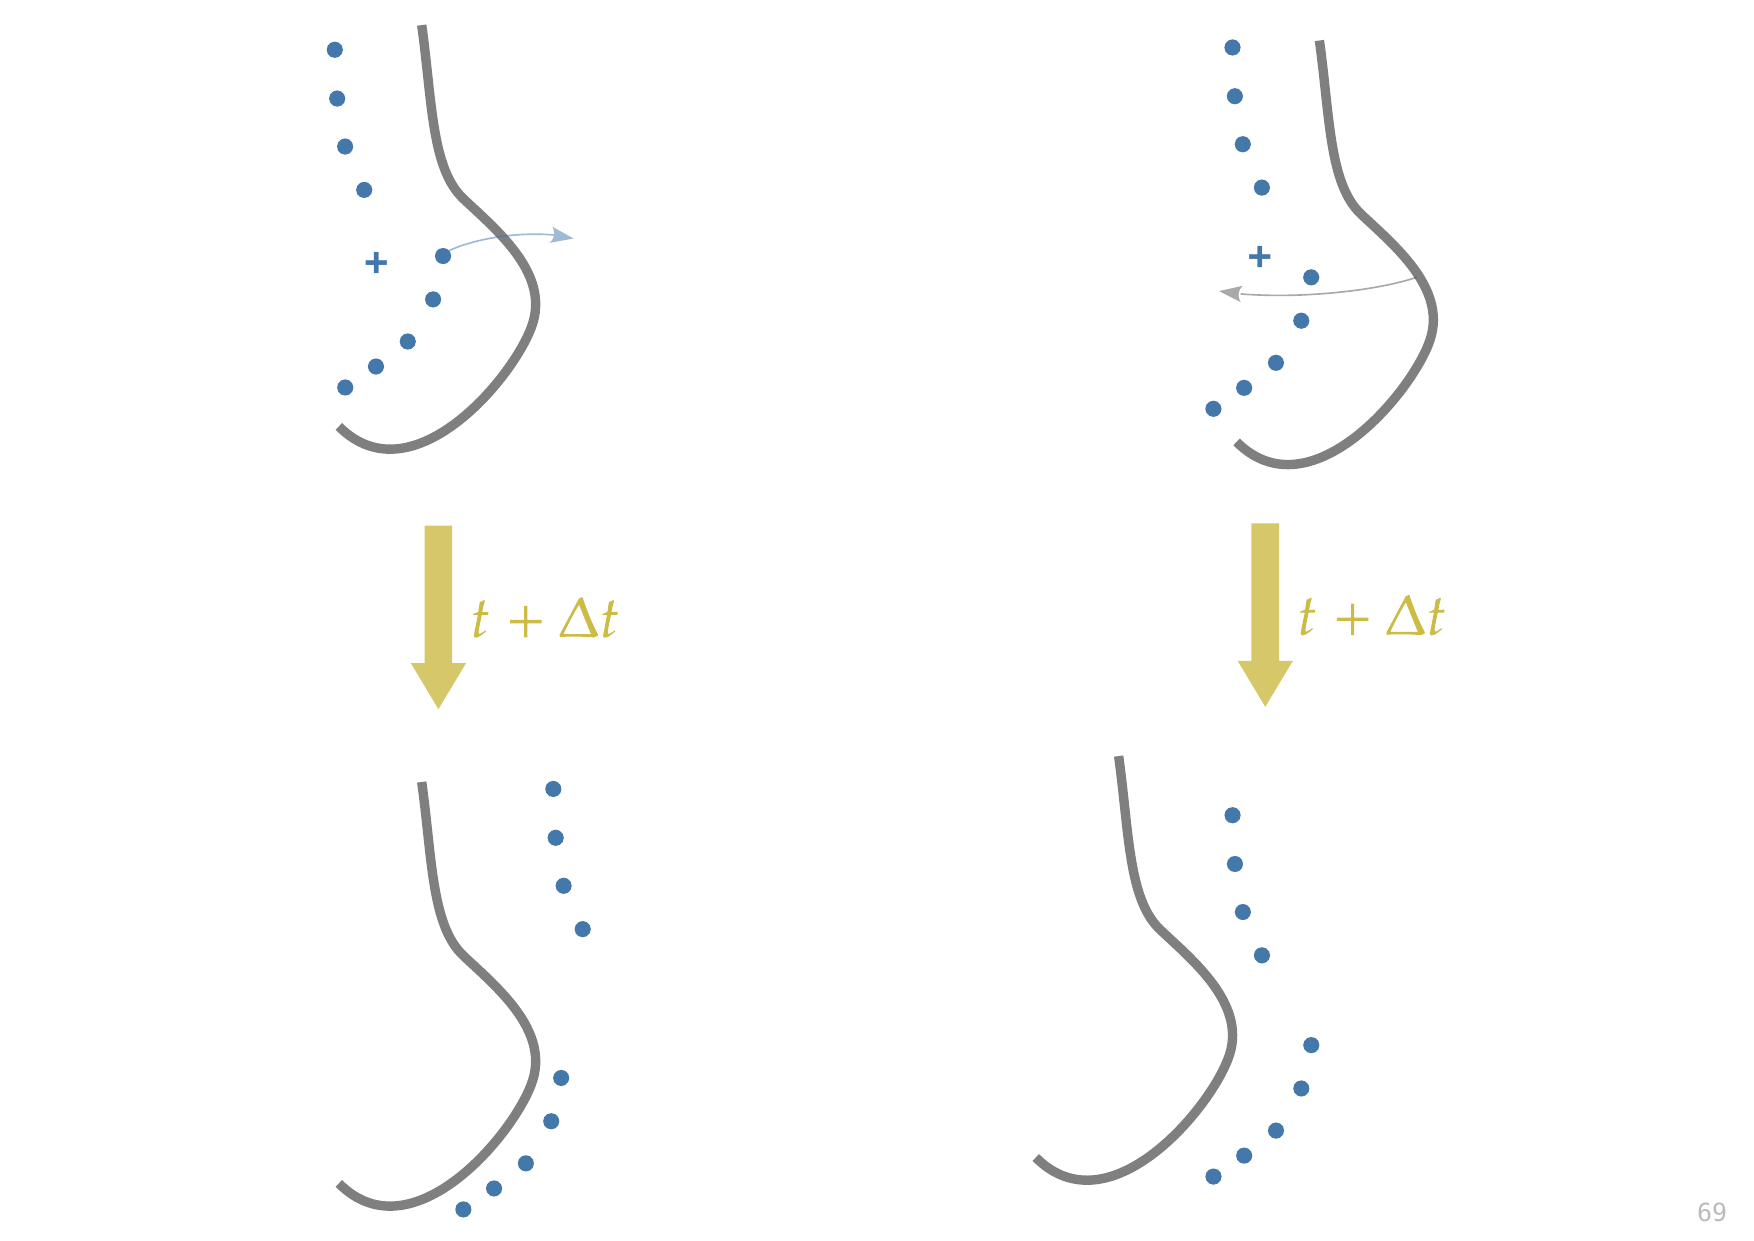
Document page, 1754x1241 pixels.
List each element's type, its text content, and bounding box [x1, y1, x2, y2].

text_box [574, 921, 591, 938]
text_box [326, 41, 343, 58]
text_box [1236, 1147, 1253, 1164]
text_box [399, 333, 416, 350]
text_box [1303, 1037, 1320, 1054]
text_box [410, 525, 467, 710]
text_box [1226, 855, 1244, 873]
text_box [543, 1113, 560, 1130]
text_box [472, 600, 489, 638]
text_box [425, 291, 442, 308]
text_box [1205, 1168, 1222, 1185]
text_box [547, 829, 564, 846]
text_box [1336, 603, 1369, 636]
text_box [337, 379, 354, 396]
text_box [356, 181, 373, 199]
text_box [1386, 594, 1425, 636]
text_box [1236, 379, 1253, 396]
text_box [1253, 947, 1271, 964]
text_box [1293, 1080, 1310, 1097]
text_box [545, 780, 562, 798]
text_box [1234, 136, 1251, 153]
text_box [1267, 1122, 1285, 1139]
text_box [1237, 523, 1293, 707]
text_box [517, 1155, 534, 1172]
text_box [1224, 807, 1241, 824]
text_box [485, 1180, 503, 1197]
text_box [1226, 88, 1243, 105]
text_box [1293, 312, 1310, 329]
text_box [602, 600, 618, 638]
text_box [1267, 354, 1285, 371]
text_box + [1232, 218, 1289, 278]
text_box [553, 1069, 570, 1087]
text_box [1303, 269, 1320, 286]
text_box + [349, 224, 406, 284]
text_box [434, 247, 452, 265]
text_box [1234, 903, 1251, 921]
text_box [1224, 39, 1241, 56]
text_box [329, 90, 346, 107]
text_box [1205, 400, 1222, 417]
text_box [337, 138, 354, 155]
text_box [367, 358, 385, 375]
text_box [455, 1201, 472, 1218]
text_box [1299, 597, 1316, 636]
text_box [555, 877, 572, 894]
text_box [1429, 597, 1445, 636]
text_box [1253, 179, 1271, 196]
text_box [510, 605, 542, 638]
text_box [559, 597, 598, 638]
